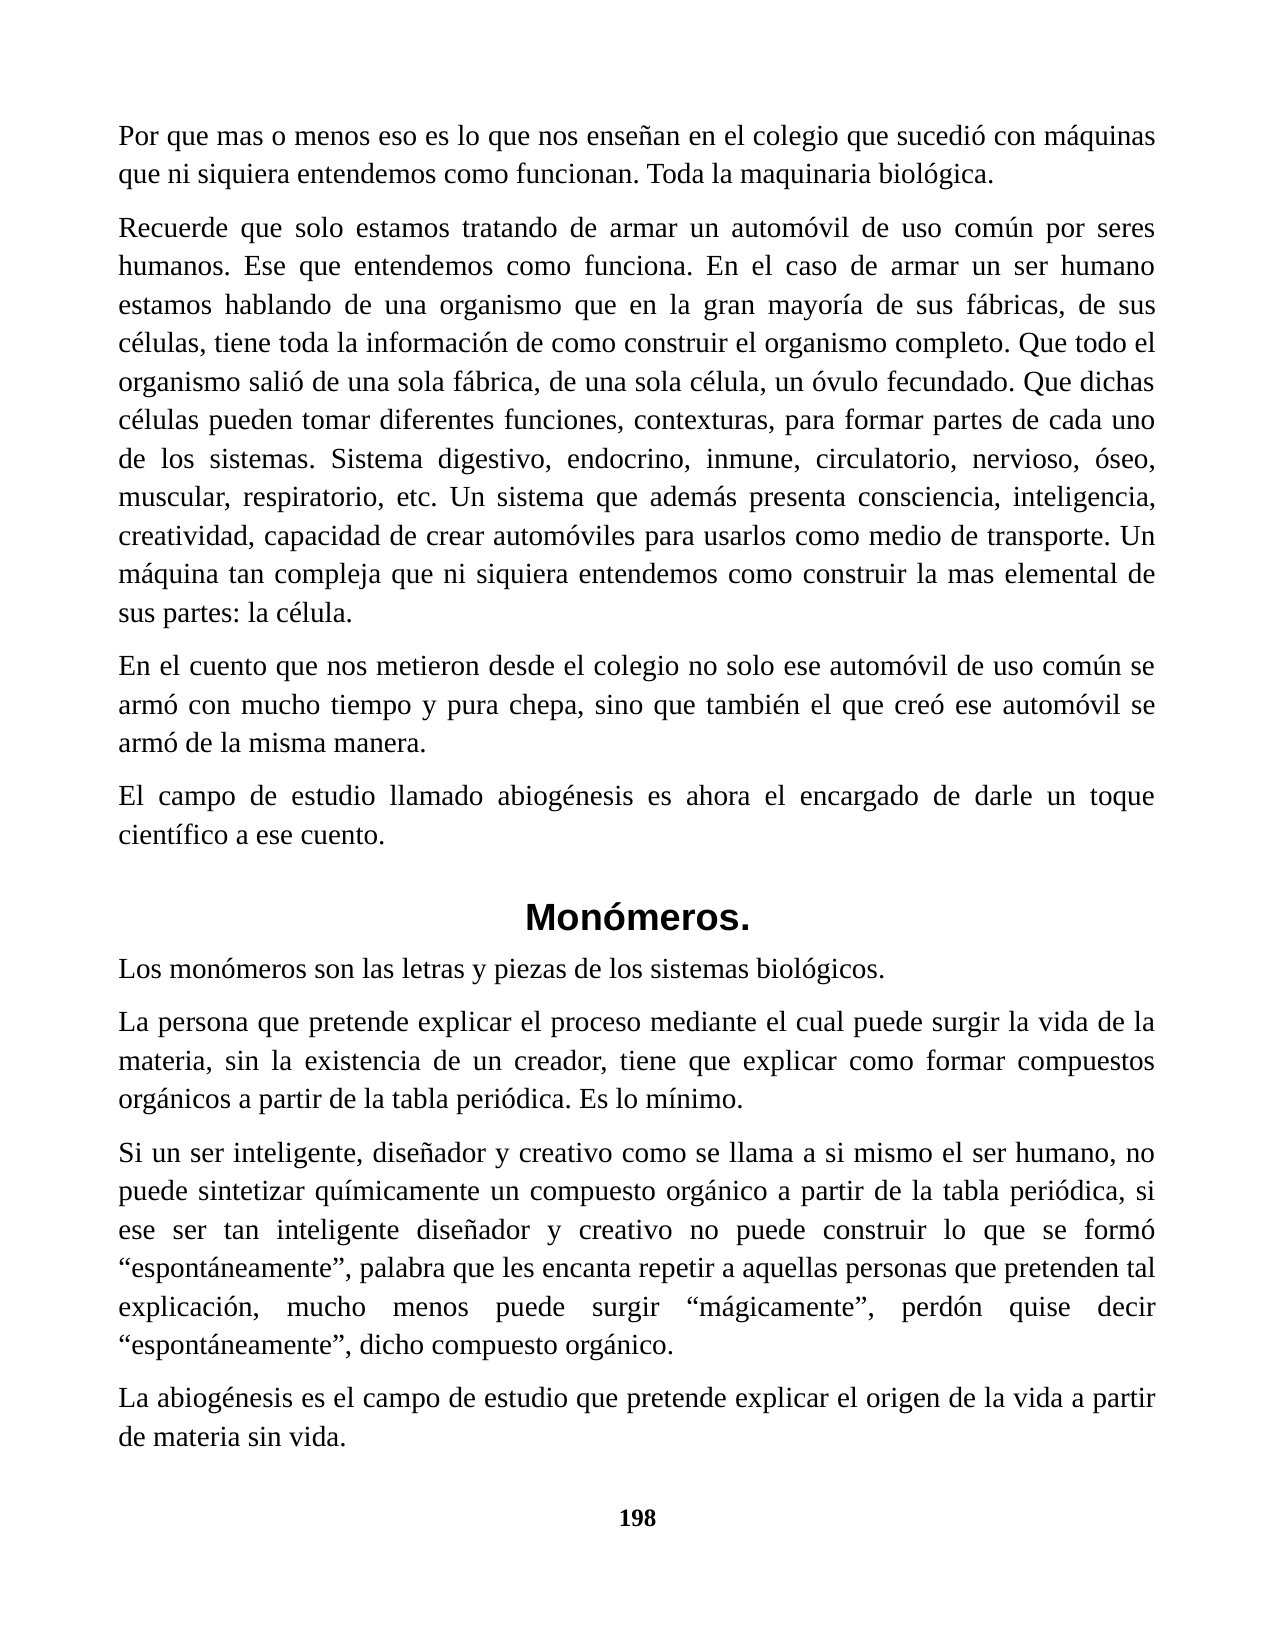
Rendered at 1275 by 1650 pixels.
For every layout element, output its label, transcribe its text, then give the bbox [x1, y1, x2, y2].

subtitle Monómeros. [118, 895, 1157, 939]
text Por que mas o menos eso es lo que nos enseñan en el colegio que sucedió con máquinas que ni siquiera entendemos como funcionan. Toda la maquinaria biológica. [118, 118, 1157, 190]
text Los monómeros son las letras y piezas de los sistemas biológicos. [118, 951, 1157, 985]
text Si un ser inteligente, diseñador y creativo como se llama a si mismo el ser humano, no puede sintetizar químicamente un compuesto orgánico a partir de la tabla periódica, si ese ser tan inteligente diseñador y creativo no puede construir lo que se formó “espontáneamente”, palabra que les encanta repetir a aquellas personas que pretenden tal explicación, mucho menos puede surgir “mágicamente”, perdón quise decir “espontáneamente”, dicho compuesto orgánico. [118, 1135, 1157, 1361]
text El campo de estudio llamado abiogénesis es ahora el encargado de darle un toque científico a ese cuento. [118, 778, 1157, 851]
text La persona que pretende explicar el proceso mediante el cual puede surgir la vida de la materia, sin la existencia de un creador, tiene que explicar como formar compuestos orgánicos a partir de la tabla periódica. Es lo mínimo. [118, 1004, 1157, 1115]
text Recuerde que solo estamos tratando de armar un automóvil de uso común por seres humanos. Ese que entendemos como funciona. En el caso de armar un ser humano estamos hablando de una organismo que en la gran mayoría de sus fábricas, de sus células, tiene toda la información de como construir el organismo completo. Que todo el organismo salió de una sola fábrica, de una sola célula, un óvulo fecundado. Que dichas células pueden tomar diferentes funciones, contexturas, para formar partes de cada uno de los sistemas. Sistema digestivo, endocrino, inmune, circulatorio, nervioso, óseo, muscular, respiratorio, etc. Un sistema que además presenta consciencia, inteligencia, creatividad, capacidad de crear automóviles para usarlos como medio de transporte. Un máquina tan compleja que ni siquiera entendemos como construir la mas elemental de sus partes: la célula. [118, 210, 1157, 629]
text En el cuento que nos metieron desde el colegio no solo ese automóvil de uso común se armó con mucho tiempo y pura chepa, sino que también el que creó ese automóvil se armó de la misma manera. [118, 648, 1157, 759]
text La abiogénesis es el campo de estudio que pretende explicar el origen de la vida a partir de materia sin vida. [118, 1381, 1157, 1453]
